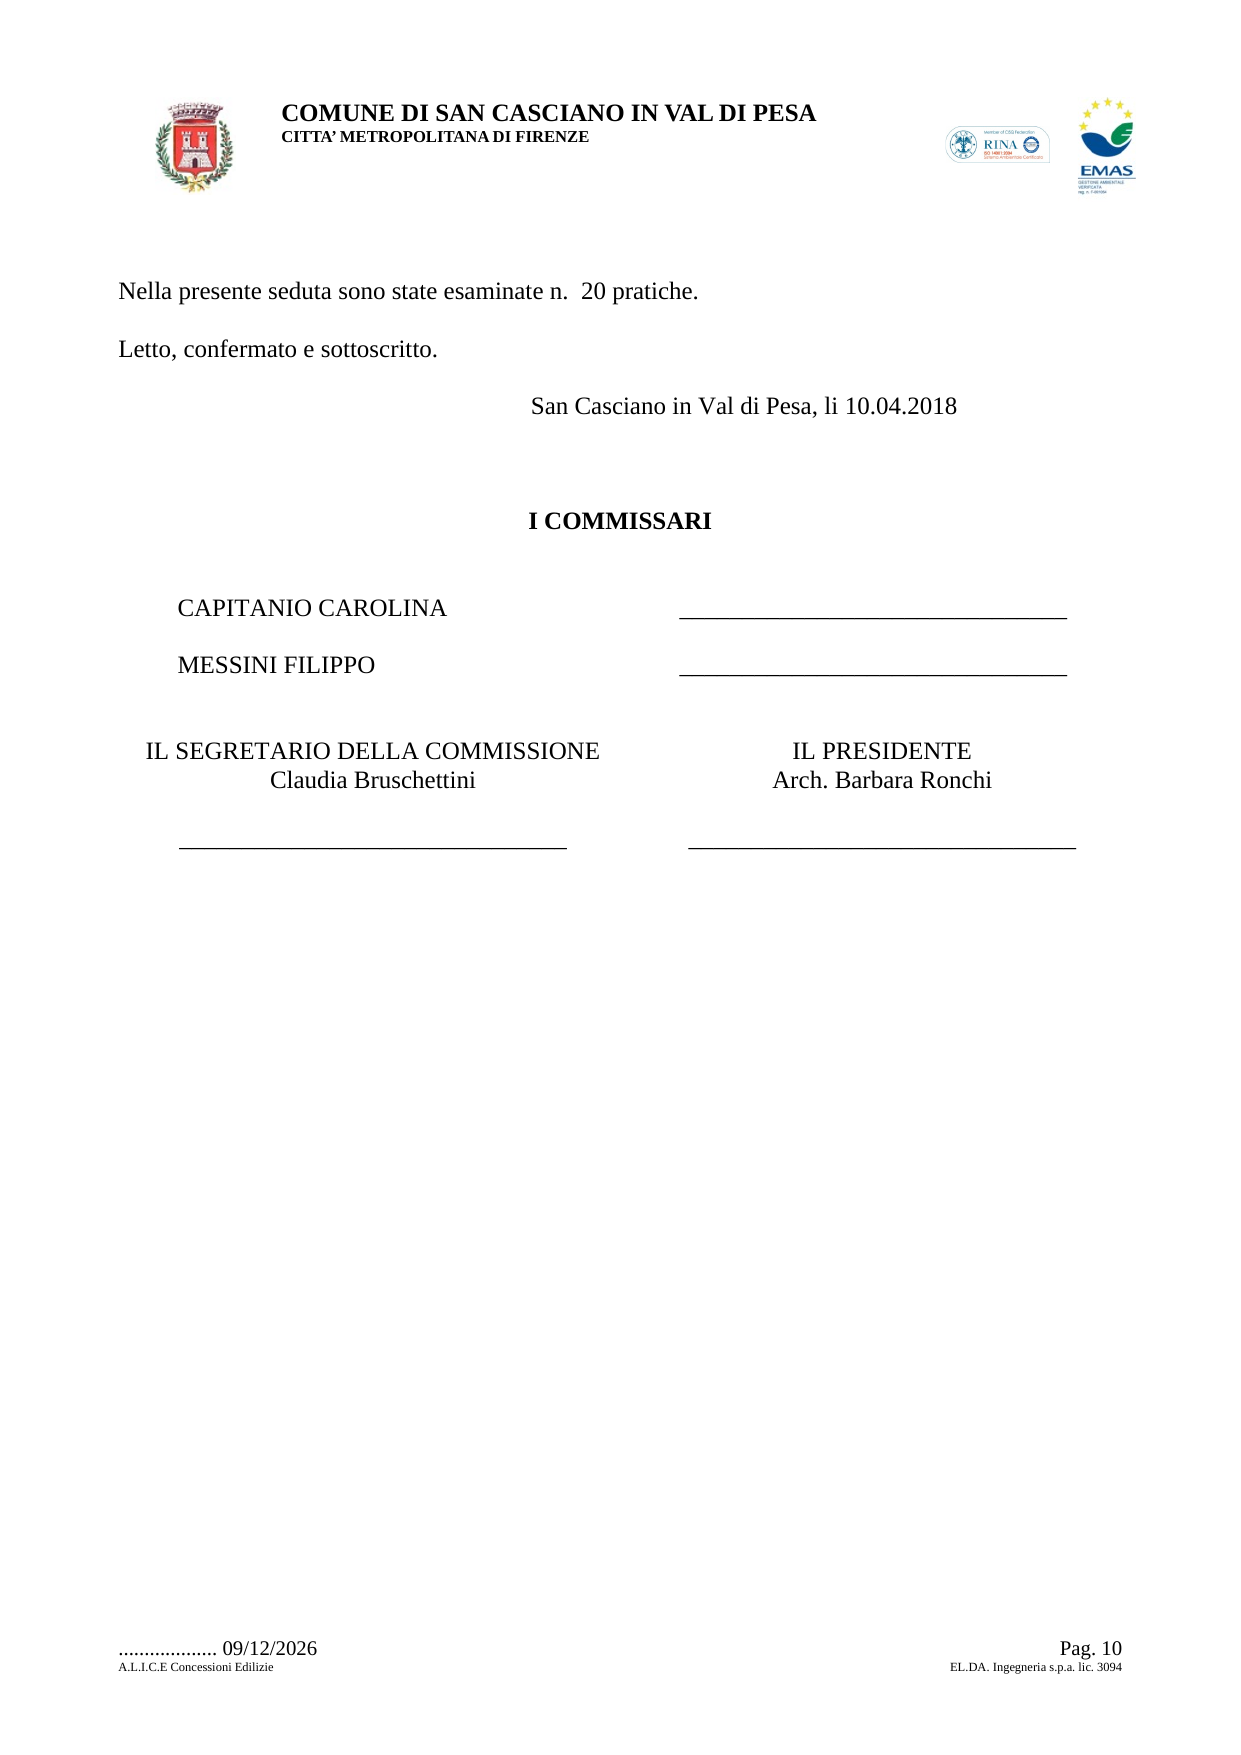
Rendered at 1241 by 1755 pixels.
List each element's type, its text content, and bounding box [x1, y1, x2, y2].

text CAPITANIO CAROLINA _______________________________ [177, 593, 1122, 621]
table_cell _______________________________ [628, 823, 1137, 851]
table_cell _______________________________ [118, 823, 627, 851]
table_cell [118, 794, 627, 823]
text MESSINI FILIPPO _______________________________ [177, 650, 1122, 679]
table_header IL PRESIDENTE [628, 736, 1137, 765]
text I COMMISSARI [118, 506, 1122, 535]
table_cell Claudia Bruschettini [118, 765, 627, 794]
text Letto, confermato e sottoscritto. [118, 334, 1122, 363]
text Nella presente seduta sono state esaminate n. 20 pratiche. [118, 276, 1122, 305]
table_cell Arch. Barbara Ronchi [628, 765, 1137, 794]
table_cell [628, 794, 1137, 823]
table_header IL SEGRETARIO DELLA COMMISSIONE [118, 736, 627, 765]
text San Casciano in Val di Pesa, li 10.04.2018 [118, 391, 1122, 420]
